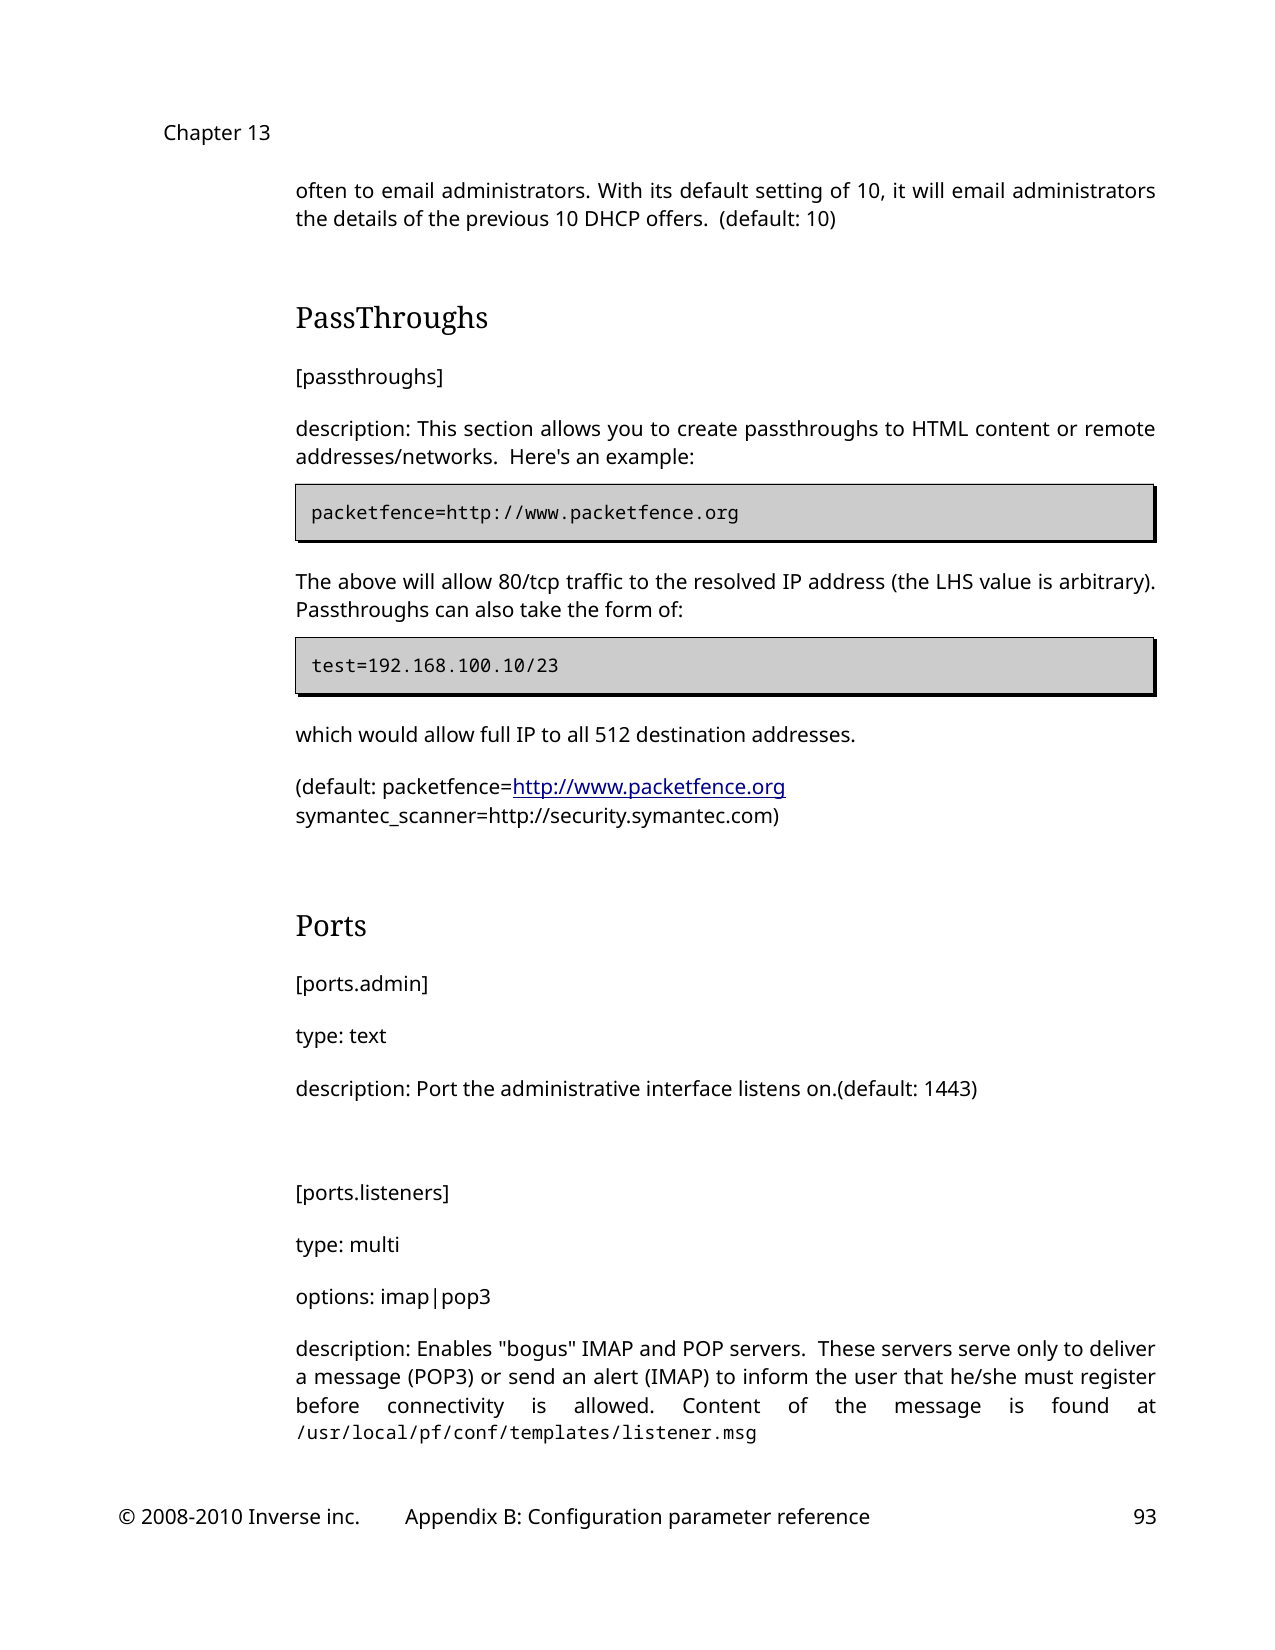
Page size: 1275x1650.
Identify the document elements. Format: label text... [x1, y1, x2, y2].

subtitle Ports [295, 905, 1157, 945]
subtitle PassThroughs [295, 297, 1157, 337]
text type: multi [295, 1230, 1157, 1258]
text (default: packetfence=http://www.packetfence.org symantec_scanner=http://security.symantec.com) [295, 772, 1157, 829]
text options: imap|pop3 [295, 1282, 1157, 1310]
text description: Enables "bogus" IMAP and POP servers. These servers serve only to deliver a message (POP3) or send an alert (IMAP) to inform the user that he/she must register before connectivity is allowed. Content of the message is found at /usr/local/pf/conf/templates/listener.msg [295, 1334, 1157, 1445]
text description: Port the administrative interface listens on.(default: 1443) [295, 1074, 1157, 1102]
text [passthroughs] [295, 362, 1157, 390]
text [ports.admin] [295, 969, 1157, 998]
text which would allow full IP to all 512 destination addresses. [295, 720, 1157, 749]
text The above will allow 80/tcp traffic to the resolved IP address (the LHS value is arbitrary). Passthroughs can also take the form of: [295, 567, 1157, 624]
text often to email administrators. With its default setting of 10, it will email administrators the details of the previous 10 DHCP offers. (default: 10) [295, 176, 1157, 233]
text packetfence=http://www.packetfence.org [296, 485, 1153, 540]
text test=192.168.100.10/23 [296, 638, 1153, 693]
text [ports.listeners] [295, 1178, 1157, 1206]
text type: text [295, 1022, 1157, 1050]
text description: This section allows you to create passthroughs to HTML content or remote addresses/networks. Here's an example: [295, 414, 1157, 471]
